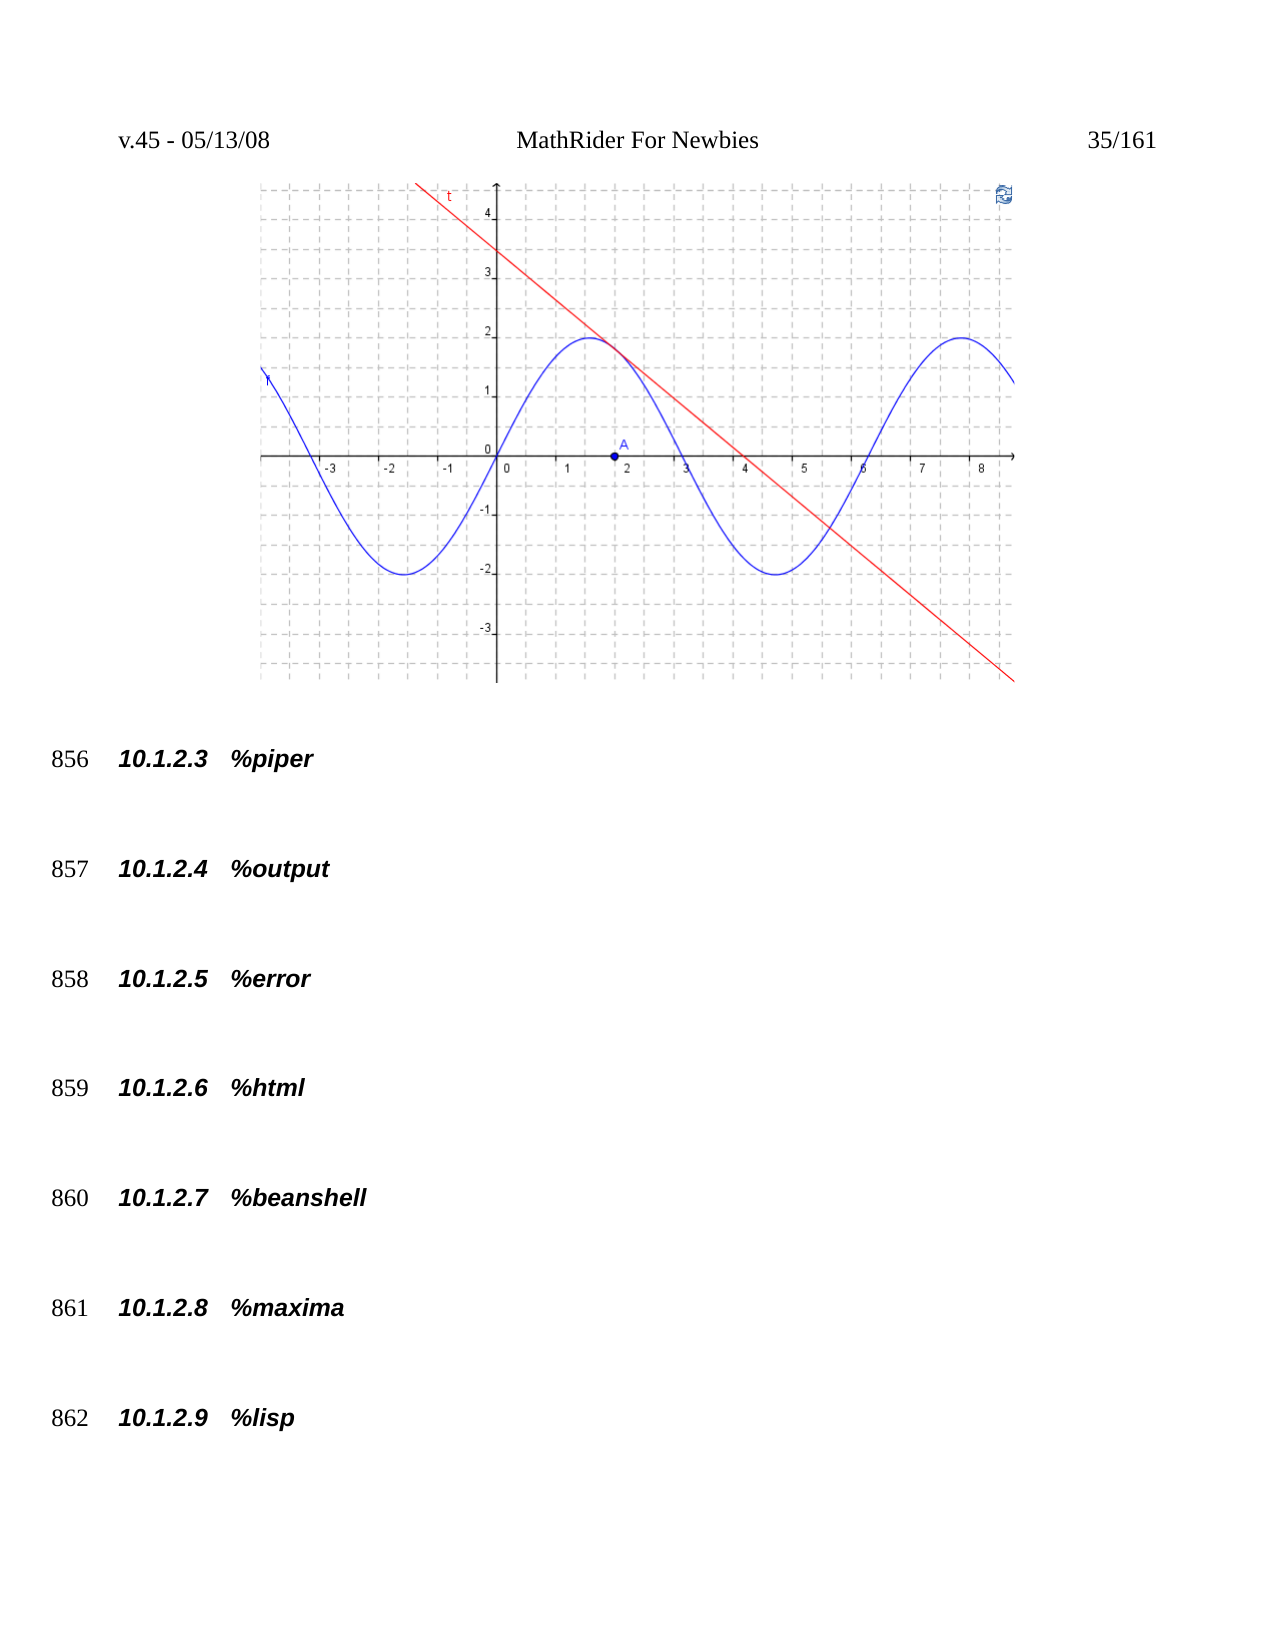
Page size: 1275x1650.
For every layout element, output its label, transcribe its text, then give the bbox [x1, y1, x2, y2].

picture [260, 183, 1015, 683]
subtitle %beanshell [118, 1183, 1157, 1212]
subtitle %html [118, 1073, 1157, 1102]
subtitle %output [118, 854, 1157, 882]
subtitle %piper [118, 744, 1157, 773]
subtitle %maxima [118, 1293, 1157, 1322]
subtitle %lisp [118, 1403, 1157, 1431]
subtitle %error [118, 964, 1157, 992]
